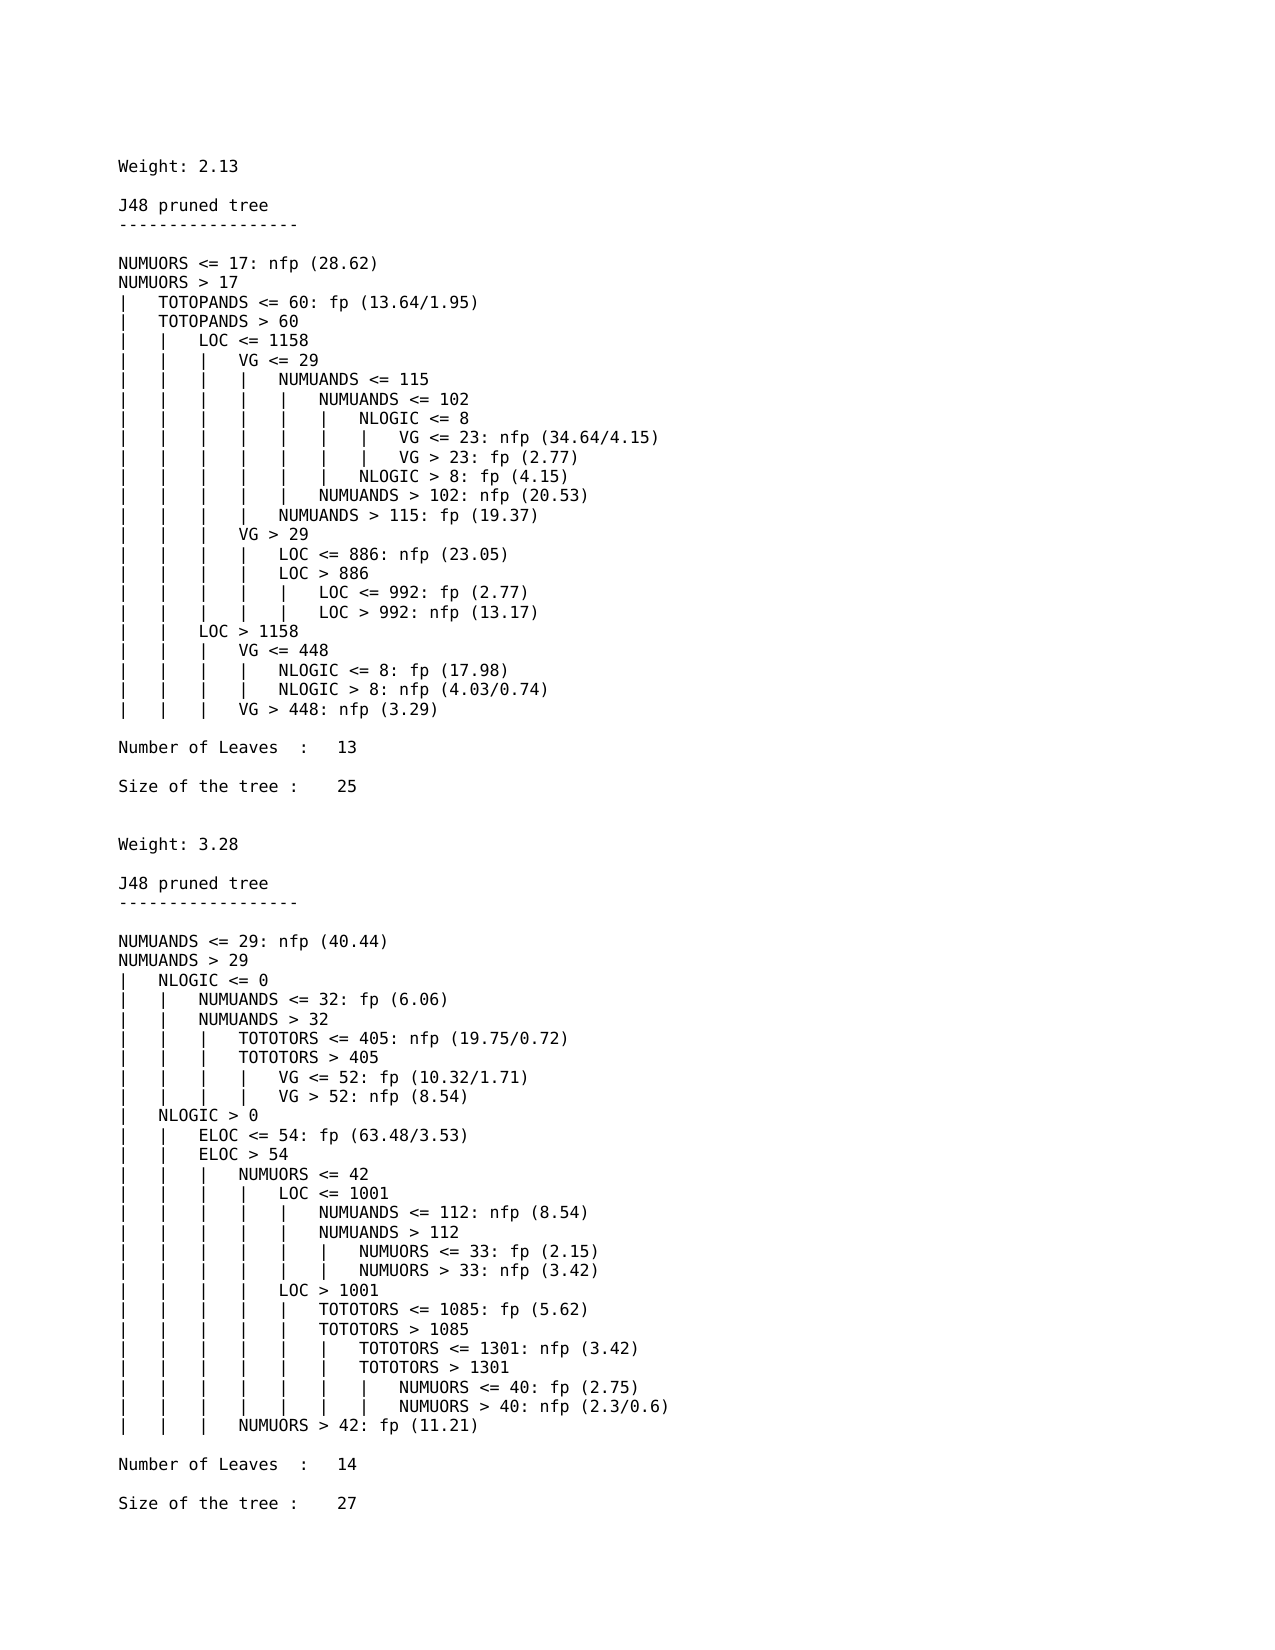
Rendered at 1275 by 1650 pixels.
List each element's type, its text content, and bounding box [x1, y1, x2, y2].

text | | | | LOC <= 886: nfp (23.05) [118, 544, 1157, 564]
text | | | | VG <= 52: fp (10.32/1.71) [118, 1067, 1157, 1087]
text | NLOGIC > 0 [118, 1106, 1157, 1126]
text | | | | | LOC > 992: nfp (13.17) [118, 602, 1157, 622]
text | | | | | TOTOTORS <= 1085: fp (5.62) [118, 1300, 1157, 1319]
text | | | | | | NUMUORS <= 33: fp (2.15) [118, 1242, 1157, 1261]
text NUMUORS <= 17: nfp (28.62) [118, 254, 1157, 273]
text | | | TOTOTORS > 405 [118, 1048, 1157, 1067]
text | | ELOC > 54 [118, 1145, 1157, 1164]
text | | | VG > 448: nfp (3.29) [118, 699, 1157, 719]
text NUMUANDS <= 29: nfp (40.44) [118, 932, 1157, 951]
text | | | | | | NUMUORS > 33: nfp (3.42) [118, 1261, 1157, 1281]
text | | | VG > 29 [118, 525, 1157, 544]
text J48 pruned tree [118, 196, 1157, 215]
text | | | TOTOTORS <= 405: nfp (19.75/0.72) [118, 1029, 1157, 1048]
text | TOTOPANDS > 60 [118, 312, 1157, 331]
text | | ELOC <= 54: fp (63.48/3.53) [118, 1126, 1157, 1145]
text | | | VG <= 448 [118, 641, 1157, 661]
text | | | | LOC > 1001 [118, 1281, 1157, 1300]
text | | | | | | TOTOTORS > 1301 [118, 1358, 1157, 1377]
text NUMUANDS > 29 [118, 951, 1157, 971]
text | | | | NLOGIC > 8: nfp (4.03/0.74) [118, 680, 1157, 699]
text | NLOGIC <= 0 [118, 971, 1157, 990]
text Size of the tree : 27 [118, 1494, 1157, 1513]
text | | | | | | NLOGIC <= 8 [118, 409, 1157, 428]
text | | | | NUMUANDS <= 115 [118, 370, 1157, 389]
text | | LOC <= 1158 [118, 331, 1157, 351]
text | | | NUMUORS > 42: fp (11.21) [118, 1416, 1157, 1436]
text | | | | | NUMUANDS > 102: nfp (20.53) [118, 486, 1157, 506]
text | | | NUMUORS <= 42 [118, 1164, 1157, 1184]
text | | | | NUMUANDS > 115: fp (19.37) [118, 506, 1157, 525]
text | | | | | | | NUMUORS <= 40: fp (2.75) [118, 1377, 1157, 1397]
text | | LOC > 1158 [118, 622, 1157, 641]
text | | NUMUANDS > 32 [118, 1009, 1157, 1029]
text | | | | | LOC <= 992: fp (2.77) [118, 583, 1157, 602]
text | | | VG <= 29 [118, 351, 1157, 370]
text Number of Leaves : 13 [118, 738, 1157, 757]
text Weight: 2.13 [118, 157, 1157, 176]
text ------------------ [118, 215, 1157, 234]
text | | | | LOC > 886 [118, 564, 1157, 583]
text | | | | VG > 52: nfp (8.54) [118, 1087, 1157, 1106]
text | | | | | | NLOGIC > 8: fp (4.15) [118, 467, 1157, 486]
text | | | | | | | NUMUORS > 40: nfp (2.3/0.6) [118, 1397, 1157, 1416]
text | | | | | | TOTOTORS <= 1301: nfp (3.42) [118, 1339, 1157, 1358]
text | | | | | TOTOTORS > 1085 [118, 1319, 1157, 1339]
text ------------------ [118, 893, 1157, 912]
text | | | | | | | VG <= 23: nfp (34.64/4.15) [118, 428, 1157, 447]
text Size of the tree : 25 [118, 777, 1157, 796]
text | | | | NLOGIC <= 8: fp (17.98) [118, 661, 1157, 680]
text Number of Leaves : 14 [118, 1455, 1157, 1474]
text | | | | | NUMUANDS <= 102 [118, 389, 1157, 409]
text | TOTOPANDS <= 60: fp (13.64/1.95) [118, 292, 1157, 312]
text | | | | | NUMUANDS <= 112: nfp (8.54) [118, 1203, 1157, 1222]
text Weight: 3.28 [118, 835, 1157, 854]
text | | | | | | | VG > 23: fp (2.77) [118, 447, 1157, 467]
text | | | | LOC <= 1001 [118, 1184, 1157, 1203]
text | | NUMUANDS <= 32: fp (6.06) [118, 990, 1157, 1009]
text J48 pruned tree [118, 874, 1157, 893]
text | | | | | NUMUANDS > 112 [118, 1222, 1157, 1242]
text NUMUORS > 17 [118, 273, 1157, 292]
